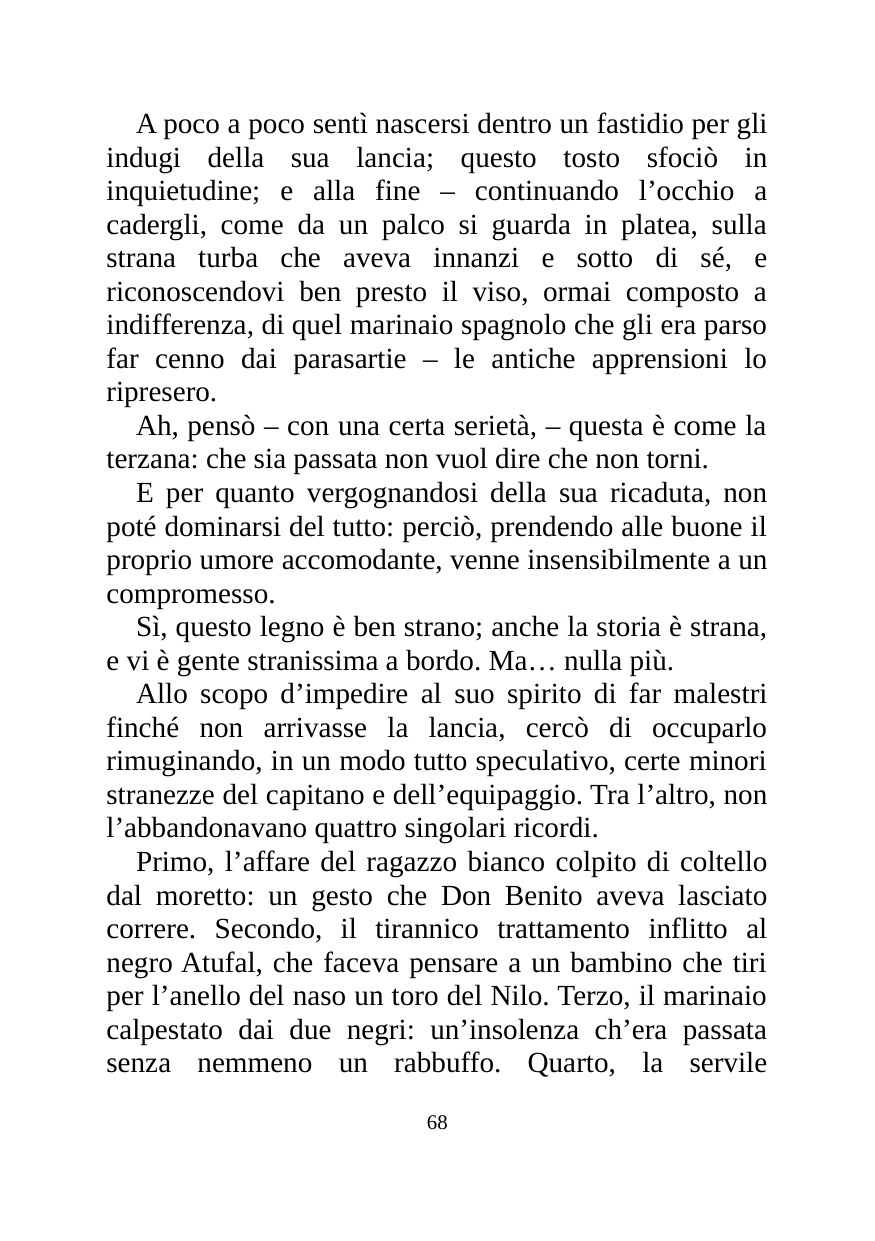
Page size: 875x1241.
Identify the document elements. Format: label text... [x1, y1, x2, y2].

text Allo scopo d’impedire al suo spirito di far malestri finché non arrivasse la lancia, cercò di occuparlo rimuginando, in un modo tutto speculativo, certe minori stranezze del capitano e dell’equipaggio. Tra l’altro, non l’abbandonavano quattro singolari ricordi. [106, 676, 768, 844]
text Primo, l’affare del ragazzo bianco colpito di coltello dal moretto: un gesto che Don Benito aveva lasciato correre. Secondo, il tirannico trattamento inflitto al negro Atufal, che faceva pensare a un bambino che tiri per l’anello del naso un toro del Nilo. Terzo, il marinaio calpestato dai due negri: un’insolenza ch’era passata senza nemmeno un rabbuffo. Quarto, la servile [106, 844, 768, 1079]
text E per quanto vergognandosi della sua ricaduta, non poté dominarsi del tutto: perciò, prendendo alle buone il proprio umore accomodante, venne insensibilmente a un compromesso. [106, 475, 768, 609]
text A poco a poco sentì nascersi dentro un fastidio per gli indugi della sua lancia; questo tosto sfociò in inquietudine; e alla fine – continuando l’occhio a cadergli, come da un palco si guarda in platea, sulla strana turba che aveva innanzi e sotto di sé, e riconoscendovi ben presto il viso, ormai composto a indifferenza, di quel marinaio spagnolo che gli era parso far cenno dai parasartie – le antiche apprensioni lo ripresero. [106, 106, 768, 408]
text Sì, questo legno è ben strano; anche la storia è strana, e vi è gente stranissima a bordo. Ma… nulla più. [106, 609, 768, 676]
text Ah, pensò – con una certa serietà, – questa è come la terzana: che sia passata non vuol dire che non torni. [106, 408, 768, 475]
